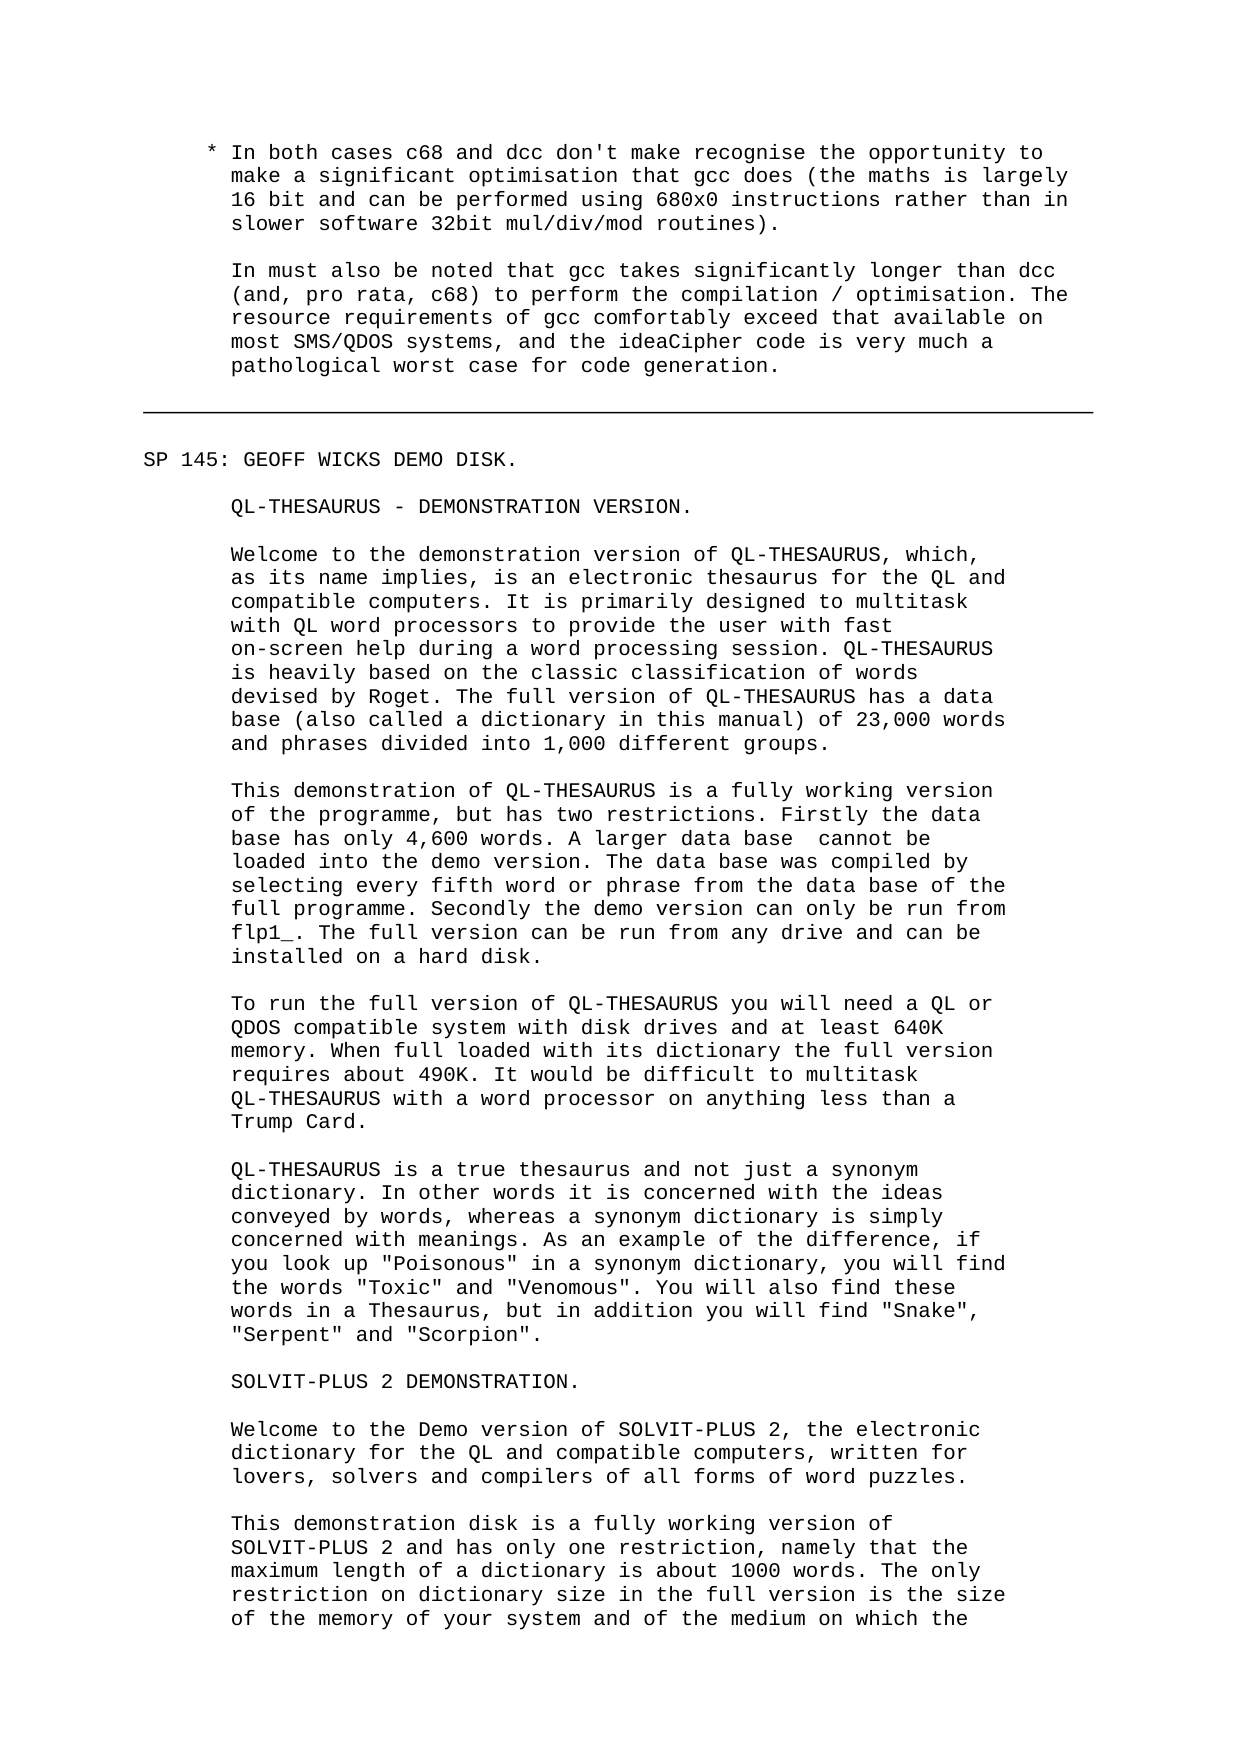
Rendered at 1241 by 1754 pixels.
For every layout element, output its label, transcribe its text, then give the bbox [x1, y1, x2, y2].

text QL-THESAURUS is a true thesaurus and not just a synonym [118, 1158, 1122, 1182]
text This demonstration disk is a fully working version of [118, 1513, 1122, 1537]
text 16 bit and can be performed using 680x0 instructions rather than in [118, 189, 1122, 213]
text as its name implies, is an electronic thesaurus for the QL and [118, 567, 1122, 591]
text devised by Roget. The full version of QL-THESAURUS has a data [118, 686, 1122, 709]
text SOLVIT-PLUS 2 and has only one restriction, namely that the [118, 1537, 1122, 1561]
text selecting every fifth word or phrase from the data base of the [118, 875, 1122, 898]
text base has only 4,600 words. A larger data base cannot be [118, 827, 1122, 851]
text full programme. Secondly the demo version can only be run from [118, 898, 1122, 922]
text SOLVIT-PLUS 2 DEMONSTRATION. [118, 1371, 1122, 1395]
text ──────────────────────────────────────────────────────────────────────────── [118, 402, 1122, 426]
text resource requirements of gcc comfortably exceed that available on [118, 307, 1122, 331]
text installed on a hard disk. [118, 946, 1122, 969]
text To run the full version of QL-THESAURUS you will need a QL or [118, 993, 1122, 1017]
text concerned with meanings. As an example of the difference, if [118, 1229, 1122, 1253]
text of the programme, but has two restrictions. Firstly the data [118, 804, 1122, 827]
text the words "Toxic" and "Venomous". You will also find these [118, 1277, 1122, 1300]
text pathological worst case for code generation. [118, 354, 1122, 378]
text slower software 32bit mul/div/mod routines). [118, 213, 1122, 236]
text (and, pro rata, c68) to perform the compilation / optimisation. The [118, 284, 1122, 307]
text of the memory of your system and of the medium on which the [118, 1608, 1122, 1631]
text on-screen help during a word processing session. QL-THESAURUS [118, 638, 1122, 662]
text memory. When full loaded with its dictionary the full version [118, 1040, 1122, 1064]
text SP 145: GEOFF WICKS DEMO DISK. [118, 449, 1122, 473]
text maximum length of a dictionary is about 1000 words. The only [118, 1561, 1122, 1584]
text most SMS/QDOS systems, and the ideaCipher code is very much a [118, 331, 1122, 354]
text is heavily based on the classic classification of words [118, 662, 1122, 686]
text base (also called a dictionary in this manual) of 23,000 words [118, 709, 1122, 733]
text In must also be noted that gcc takes significantly longer than dcc [118, 260, 1122, 284]
text you look up "Poisonous" in a synonym dictionary, you will find [118, 1253, 1122, 1277]
text Trump Card. [118, 1111, 1122, 1135]
text restriction on dictionary size in the full version is the size [118, 1584, 1122, 1608]
text compatible computers. It is primarily designed to multitask [118, 591, 1122, 615]
text dictionary for the QL and compatible computers, written for [118, 1442, 1122, 1466]
text conveyed by words, whereas a synonym dictionary is simply [118, 1206, 1122, 1229]
text QDOS compatible system with disk drives and at least 640K [118, 1017, 1122, 1040]
text This demonstration of QL-THESAURUS is a fully working version [118, 780, 1122, 804]
text flp1_. The full version can be run from any drive and can be [118, 922, 1122, 946]
text "Serpent" and "Scorpion". [118, 1324, 1122, 1348]
text * In both cases c68 and dcc don't make recognise the opportunity to [118, 142, 1122, 165]
text with QL word processors to provide the user with fast [118, 615, 1122, 638]
text words in a Thesaurus, but in addition you will find "Snake", [118, 1300, 1122, 1324]
text lovers, solvers and compilers of all forms of word puzzles. [118, 1466, 1122, 1489]
text Welcome to the Demo version of SOLVIT-PLUS 2, the electronic [118, 1419, 1122, 1442]
text and phrases divided into 1,000 different groups. [118, 733, 1122, 757]
text make a significant optimisation that gcc does (the maths is largely [118, 165, 1122, 189]
text loaded into the demo version. The data base was compiled by [118, 851, 1122, 875]
text dictionary. In other words it is concerned with the ideas [118, 1182, 1122, 1206]
text Welcome to the demonstration version of QL-THESAURUS, which, [118, 544, 1122, 567]
text requires about 490K. It would be difficult to multitask [118, 1064, 1122, 1088]
text QL-THESAURUS - DEMONSTRATION VERSION. [118, 496, 1122, 520]
text QL-THESAURUS with a word processor on anything less than a [118, 1088, 1122, 1111]
